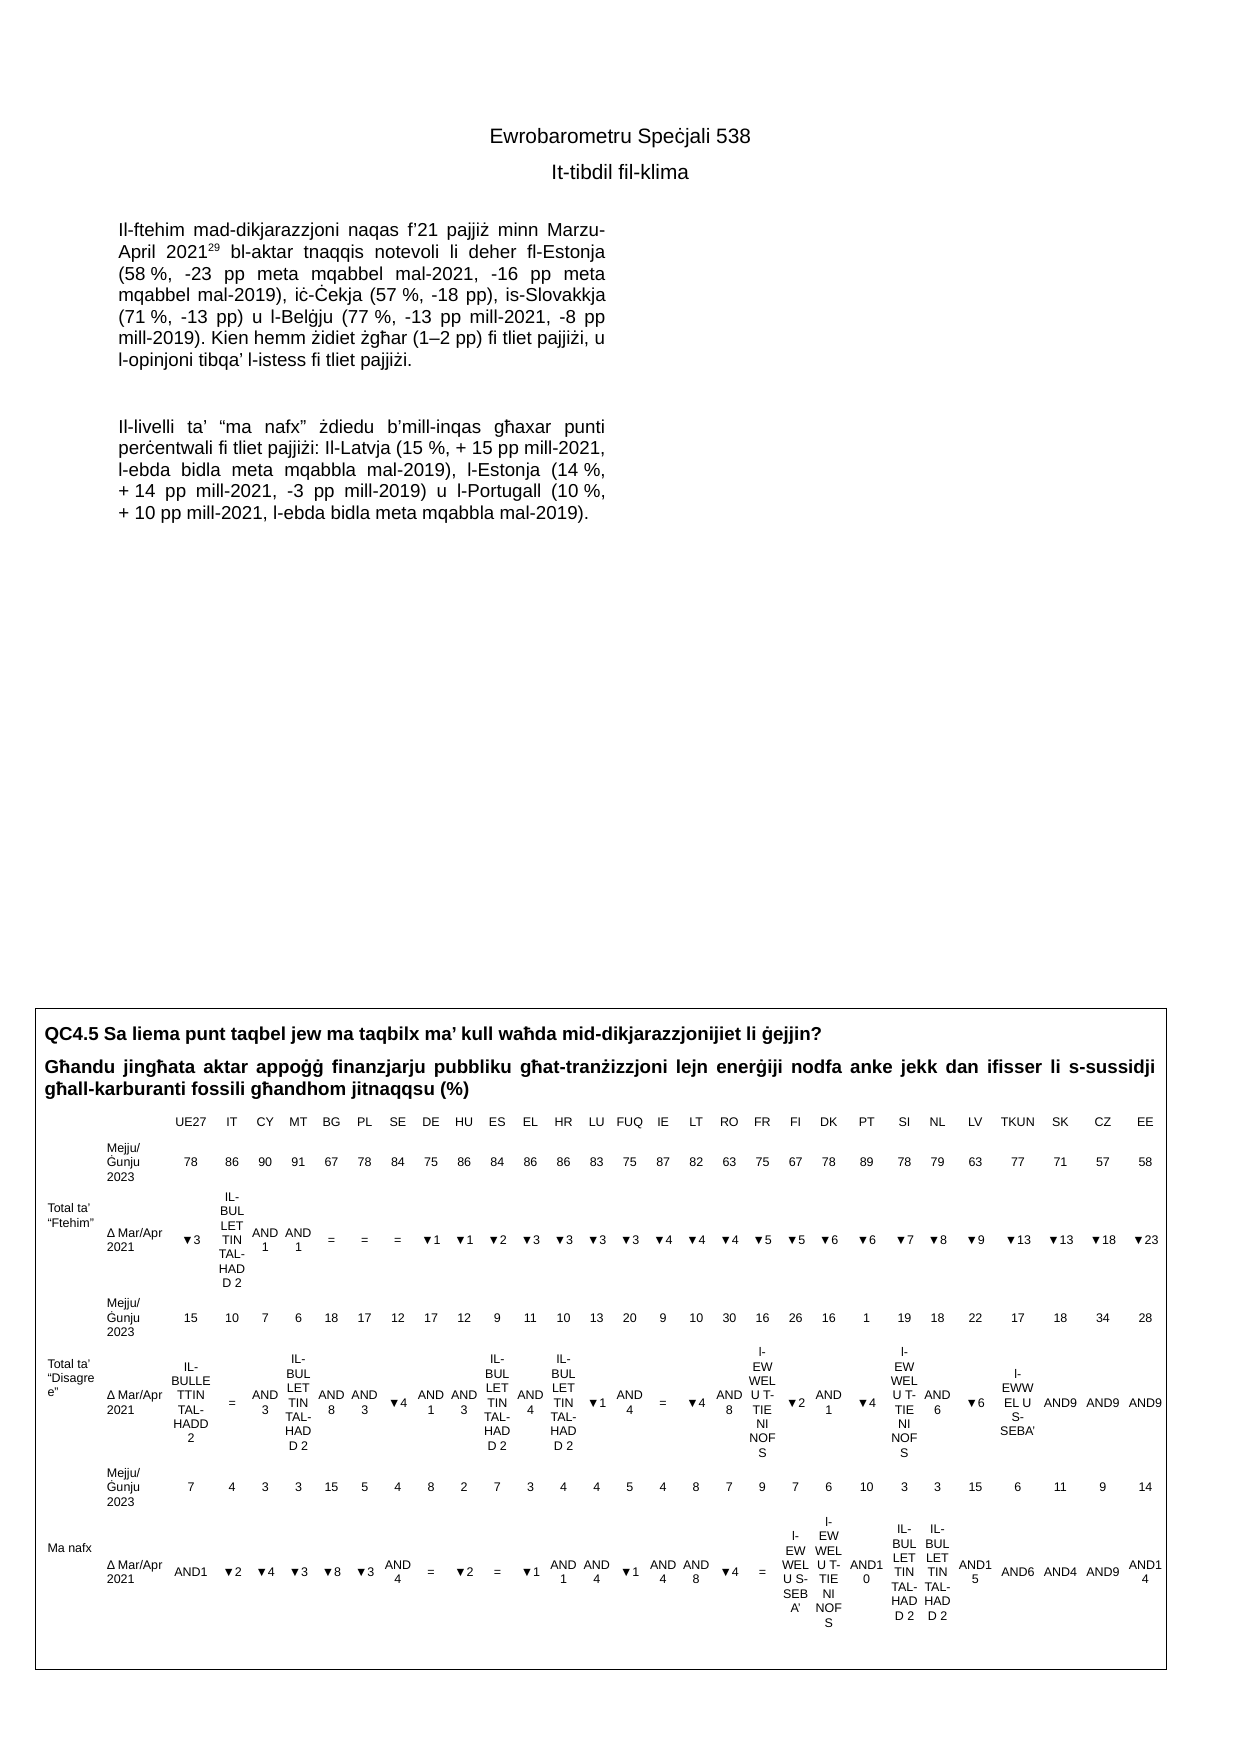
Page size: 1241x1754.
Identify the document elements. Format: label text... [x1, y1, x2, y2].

table_cell ▼4 [679, 1187, 712, 1293]
table_cell 78 [812, 1138, 845, 1187]
table_cell 3 [888, 1463, 921, 1512]
table_cell 17 [414, 1293, 447, 1342]
table_cell 82 [679, 1138, 712, 1187]
table_cell ▼18 [1081, 1187, 1124, 1293]
table_cell 19 [888, 1293, 921, 1342]
table_cell ▼13 [1039, 1187, 1081, 1293]
table_cell l-EWWEL U S-SEBA’ [779, 1512, 812, 1633]
table_cell 4 [381, 1463, 414, 1512]
table_header LU [580, 1105, 613, 1138]
table_cell Ma nafx [44, 1463, 104, 1633]
table_cell Mejju/Ġunju 2023 [104, 1138, 166, 1187]
table_cell 6 [812, 1463, 845, 1512]
table_cell ▼23 [1124, 1187, 1166, 1293]
table_cell AND4 [381, 1512, 414, 1633]
table_cell 3 [282, 1463, 315, 1512]
table_header IE [646, 1105, 679, 1138]
table_cell ▼2 [215, 1512, 248, 1633]
table_cell 10 [845, 1463, 888, 1512]
table_cell 2 [447, 1463, 480, 1512]
table_cell ▼6 [954, 1342, 996, 1463]
table_header UE27 [166, 1105, 215, 1138]
table_header DE [414, 1105, 447, 1138]
table_header SI [888, 1105, 921, 1138]
table_cell ▼4 [713, 1187, 746, 1293]
table_cell IL-BULLETTIN TAL-HADD 2 [166, 1342, 215, 1463]
table_cell ▼3 [580, 1187, 613, 1293]
table_cell ▼4 [249, 1512, 282, 1633]
table_cell Mejju/Ġunju 2023 [104, 1463, 166, 1512]
table_cell 86 [447, 1138, 480, 1187]
table_cell 83 [580, 1138, 613, 1187]
table_cell AND4 [646, 1512, 679, 1633]
table_header CY [249, 1105, 282, 1138]
table_header RO [713, 1105, 746, 1138]
table_cell AND1 [282, 1187, 315, 1293]
table_cell 7 [779, 1463, 812, 1512]
table_header HR [547, 1105, 580, 1138]
table_cell 7 [249, 1293, 282, 1342]
table_header HU [447, 1105, 480, 1138]
table_cell 16 [746, 1293, 779, 1342]
table_cell ▼3 [613, 1187, 646, 1293]
table_cell 10 [547, 1293, 580, 1342]
table_header FR [746, 1105, 779, 1138]
table_cell AND1 [547, 1512, 580, 1633]
table_cell 8 [414, 1463, 447, 1512]
table_header DK [812, 1105, 845, 1138]
table_cell 75 [414, 1138, 447, 1187]
table_header ES [480, 1105, 514, 1138]
table_cell 79 [921, 1138, 954, 1187]
table_cell 71 [1039, 1138, 1081, 1187]
table_header TKUN [996, 1105, 1039, 1138]
table_cell ▼4 [679, 1342, 712, 1463]
table_cell ▼4 [646, 1187, 679, 1293]
table_cell Mejju/Ġunju 2023 [104, 1293, 166, 1342]
table_cell 17 [348, 1293, 381, 1342]
table_cell = [414, 1512, 447, 1633]
text QC4.5 Sa liema punt taqbel jew ma taqbilx ma’ kull waħda mid-dikjarazzjonijiet li ġejjin? [44, 1023, 1158, 1044]
table_cell 91 [282, 1138, 315, 1187]
table_cell AND1 [249, 1187, 282, 1293]
table_cell 15 [954, 1463, 996, 1512]
table_cell ▼1 [447, 1187, 480, 1293]
table_header IT [215, 1105, 248, 1138]
table_cell IL-BULLETTIN TAL-HADD 2 [921, 1512, 954, 1633]
table_cell ▼8 [315, 1512, 348, 1633]
table_cell AND4 [1039, 1512, 1081, 1633]
table_cell AND3 [348, 1342, 381, 1463]
table_header [104, 1105, 166, 1138]
table_cell AND14 [1124, 1512, 1166, 1633]
table_cell 78 [348, 1138, 381, 1187]
table_cell ▼3 [514, 1187, 547, 1293]
table_cell ▼1 [414, 1187, 447, 1293]
table_cell AND9 [1081, 1512, 1124, 1633]
table_cell AND6 [996, 1512, 1039, 1633]
table_cell ▼1 [580, 1342, 613, 1463]
table_cell 15 [315, 1463, 348, 1512]
table_header CZ [1081, 1105, 1124, 1138]
table_cell ▼9 [954, 1187, 996, 1293]
table_cell 16 [812, 1293, 845, 1342]
table_cell IL-BULLETTIN TAL-HADD 2 [282, 1342, 315, 1463]
table_cell 28 [1124, 1293, 1166, 1342]
table_cell 58 [1124, 1138, 1166, 1187]
table_cell 67 [779, 1138, 812, 1187]
table_cell 20 [613, 1293, 646, 1342]
table_cell AND15 [954, 1512, 996, 1633]
table_cell ▼1 [613, 1512, 646, 1633]
table_cell 12 [381, 1293, 414, 1342]
table_cell l-EWWEL U S-SEBA’ [996, 1342, 1039, 1463]
table_cell 78 [888, 1138, 921, 1187]
table_cell 3 [249, 1463, 282, 1512]
table_cell AND3 [249, 1342, 282, 1463]
table_cell 90 [249, 1138, 282, 1187]
table_cell AND6 [921, 1342, 954, 1463]
table_cell 7 [480, 1463, 514, 1512]
table_cell 86 [547, 1138, 580, 1187]
table_cell ▼4 [845, 1342, 888, 1463]
table_cell = [215, 1342, 248, 1463]
table_cell 75 [613, 1138, 646, 1187]
table_cell ▼5 [779, 1187, 812, 1293]
table_cell = [480, 1512, 514, 1633]
table_cell AND1 [812, 1342, 845, 1463]
table_cell 3 [921, 1463, 954, 1512]
table_cell ▼2 [447, 1512, 480, 1633]
table_cell IL-BULLETTIN TAL-HADD 2 [215, 1187, 248, 1293]
table_cell 17 [996, 1293, 1039, 1342]
table_cell Δ Mar/Apr 2021 [104, 1342, 166, 1463]
table_cell Total ta’ “Ftehim” [44, 1138, 104, 1293]
table_cell ▼2 [480, 1187, 514, 1293]
table_cell ▼5 [746, 1187, 779, 1293]
table_cell 6 [282, 1293, 315, 1342]
table_cell ▼7 [888, 1187, 921, 1293]
table_cell 9 [646, 1293, 679, 1342]
table_cell AND8 [315, 1342, 348, 1463]
table_cell 9 [480, 1293, 514, 1342]
table_cell 57 [1081, 1138, 1124, 1187]
table_cell 86 [514, 1138, 547, 1187]
table_cell AND9 [1081, 1342, 1124, 1463]
table_cell 18 [921, 1293, 954, 1342]
table_header FI [779, 1105, 812, 1138]
text Għandu jingħata aktar appoġġ finanzjarju pubbliku għat-tranżizzjoni lejn enerġiji nodfa anke jekk dan ifisser li s-sussidji għall-karburanti fossili għandhom jitnaqqsu (%) [44, 1056, 1158, 1099]
table_cell ▼2 [779, 1342, 812, 1463]
text Il-ftehim mad-dikjarazzjoni naqas f’21 pajjiż minn Marzu-April 2021 bl-aktar tnaqqis notevoli li deher fl-Estonja (58 %, -23 pp meta mqabbel mal-2021, -16 pp meta mqabbel mal-2019), iċ-Ċekja (57 %, -18 pp), is-Slovakkja (71 %, -13 pp) u l-Belġju (77 %, -13 pp mill-2021, -8 pp mill-2019). Kien hemm żidiet żgħar (1–2 pp) fi tliet pajjiżi, u l-opinjoni tibqa’ l-istess fi tliet pajjiżi. [118, 219, 605, 370]
table_cell = [348, 1187, 381, 1293]
table_cell AND4 [613, 1342, 646, 1463]
table_cell 4 [580, 1463, 613, 1512]
table_cell 63 [954, 1138, 996, 1187]
table_cell 4 [646, 1463, 679, 1512]
table_cell ▼1 [514, 1512, 547, 1633]
table_header LT [679, 1105, 712, 1138]
table_cell ▼6 [845, 1187, 888, 1293]
table_cell ▼13 [996, 1187, 1039, 1293]
table_header PL [348, 1105, 381, 1138]
table_cell 4 [547, 1463, 580, 1512]
table_cell 5 [613, 1463, 646, 1512]
table_header FUQ [613, 1105, 646, 1138]
table_cell 4 [215, 1463, 248, 1512]
table_cell AND9 [1124, 1342, 1166, 1463]
table_cell 86 [215, 1138, 248, 1187]
table_cell IL-BULLETTIN TAL-HADD 2 [547, 1342, 580, 1463]
table_cell 78 [166, 1138, 215, 1187]
table_cell l-EWWEL U T-TIENI NOFS [812, 1512, 845, 1633]
table_cell 87 [646, 1138, 679, 1187]
table_cell AND8 [713, 1342, 746, 1463]
table_cell AND1 [414, 1342, 447, 1463]
table_cell Δ Mar/Apr 2021 [104, 1512, 166, 1633]
table_cell 1 [845, 1293, 888, 1342]
table_cell AND4 [580, 1512, 613, 1633]
table_cell l-EWWEL U T-TIENI NOFS [746, 1342, 779, 1463]
table_cell 10 [679, 1293, 712, 1342]
table_cell 89 [845, 1138, 888, 1187]
table_cell 18 [1039, 1293, 1081, 1342]
table_cell AND10 [845, 1512, 888, 1633]
table_header LV [954, 1105, 996, 1138]
table_cell Total ta’ “Disagree” [44, 1293, 104, 1463]
table_header BG [315, 1105, 348, 1138]
table_cell 13 [580, 1293, 613, 1342]
table_cell IL-BULLETTIN TAL-HADD 2 [888, 1512, 921, 1633]
table_cell 12 [447, 1293, 480, 1342]
table_cell ▼4 [381, 1342, 414, 1463]
table_cell 22 [954, 1293, 996, 1342]
table_cell 10 [215, 1293, 248, 1342]
table_cell ▼3 [282, 1512, 315, 1633]
table_cell = [315, 1187, 348, 1293]
table_header EL [514, 1105, 547, 1138]
table_header MT [282, 1105, 315, 1138]
table_header NL [921, 1105, 954, 1138]
table_cell 5 [348, 1463, 381, 1512]
table_cell AND9 [1039, 1342, 1081, 1463]
table_cell 15 [166, 1293, 215, 1342]
table_cell 11 [1039, 1463, 1081, 1512]
table_cell ▼4 [713, 1512, 746, 1633]
table_cell 34 [1081, 1293, 1124, 1342]
table_header EE [1124, 1105, 1166, 1138]
table_cell 9 [746, 1463, 779, 1512]
table_header [44, 1105, 104, 1138]
table_cell 11 [514, 1293, 547, 1342]
table_cell ▼6 [812, 1187, 845, 1293]
table_cell ▼3 [547, 1187, 580, 1293]
table_cell 14 [1124, 1463, 1166, 1512]
table_cell 67 [315, 1138, 348, 1187]
table_cell 9 [1081, 1463, 1124, 1512]
table_cell = [381, 1187, 414, 1293]
table_cell 8 [679, 1463, 712, 1512]
table_cell ▼3 [348, 1512, 381, 1633]
table_cell = [746, 1512, 779, 1633]
table_cell 26 [779, 1293, 812, 1342]
table_cell l-EWWEL U T-TIENI NOFS [888, 1342, 921, 1463]
table_cell 7 [166, 1463, 215, 1512]
table_cell 75 [746, 1138, 779, 1187]
table_cell AND4 [514, 1342, 547, 1463]
table_header PT [845, 1105, 888, 1138]
table_cell 63 [713, 1138, 746, 1187]
table_cell 77 [996, 1138, 1039, 1187]
table_cell 6 [996, 1463, 1039, 1512]
table_cell 84 [480, 1138, 514, 1187]
table_header SE [381, 1105, 414, 1138]
table_cell = [646, 1342, 679, 1463]
text Il-livelli ta’ “ma nafx” żdiedu b’mill-inqas għaxar punti perċentwali fi tliet pajjiżi: Il-Latvja (15 %, + 15 pp mill-2021, l-ebda bidla meta mqabbla mal-2019), l-Estonja (14 %, + 14 pp mill-2021, -3 pp mill-2019) u l-Portugall (10 %, + 10 pp mill-2021, l-ebda bidla meta mqabbla mal-2019). [118, 416, 605, 523]
table_cell 18 [315, 1293, 348, 1342]
table_cell 7 [713, 1463, 746, 1512]
table_cell ▼8 [921, 1187, 954, 1293]
table_cell IL-BULLETTIN TAL-HADD 2 [480, 1342, 514, 1463]
table_cell AND3 [447, 1342, 480, 1463]
table_header SK [1039, 1105, 1081, 1138]
table_cell 84 [381, 1138, 414, 1187]
table_cell Δ Mar/Apr 2021 [104, 1187, 166, 1293]
table_cell 3 [514, 1463, 547, 1512]
table_cell 30 [713, 1293, 746, 1342]
table_cell AND8 [679, 1512, 712, 1633]
table_cell ▼3 [166, 1187, 215, 1293]
table_cell AND1 [166, 1512, 215, 1633]
